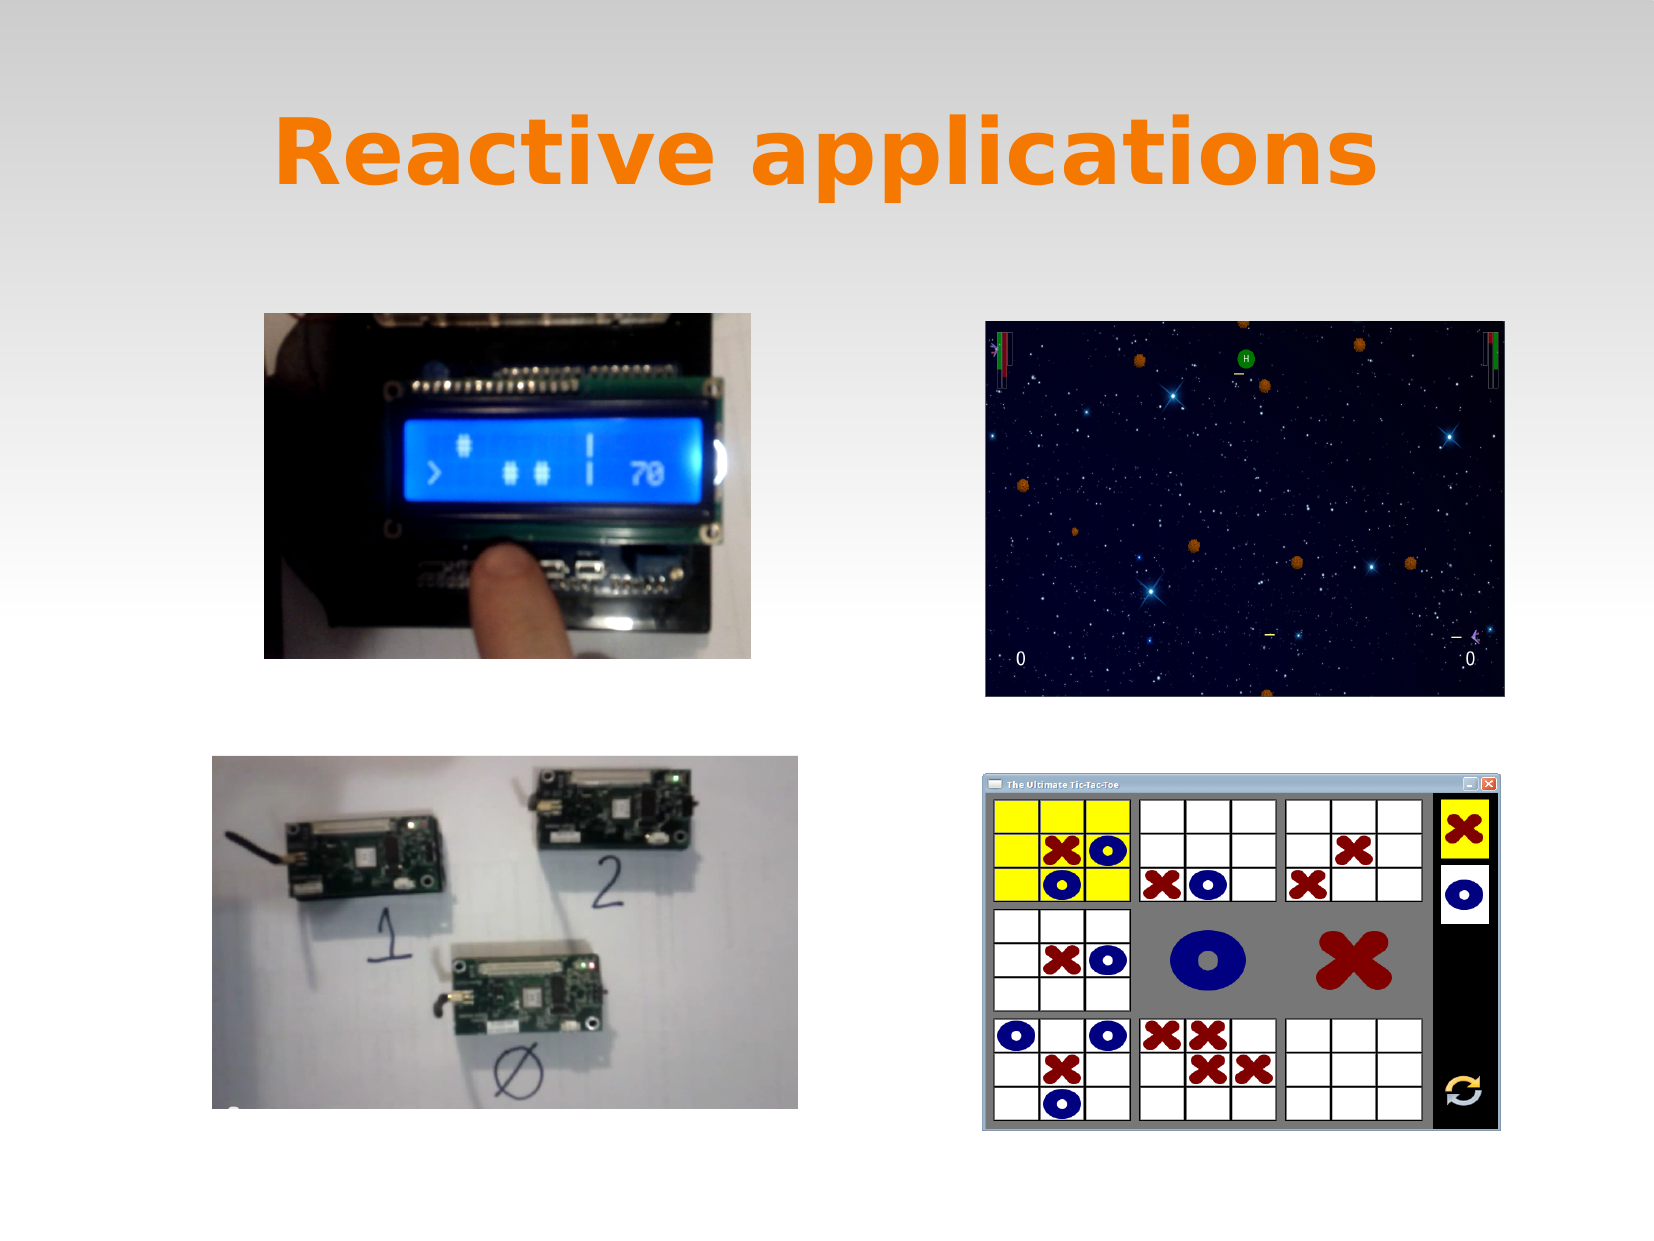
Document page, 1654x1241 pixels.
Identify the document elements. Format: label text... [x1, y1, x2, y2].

picture [212, 755, 798, 1109]
picture [982, 773, 1501, 1131]
picture [264, 313, 751, 660]
picture [985, 321, 1505, 697]
title Reactive applications [82, 49, 1571, 257]
